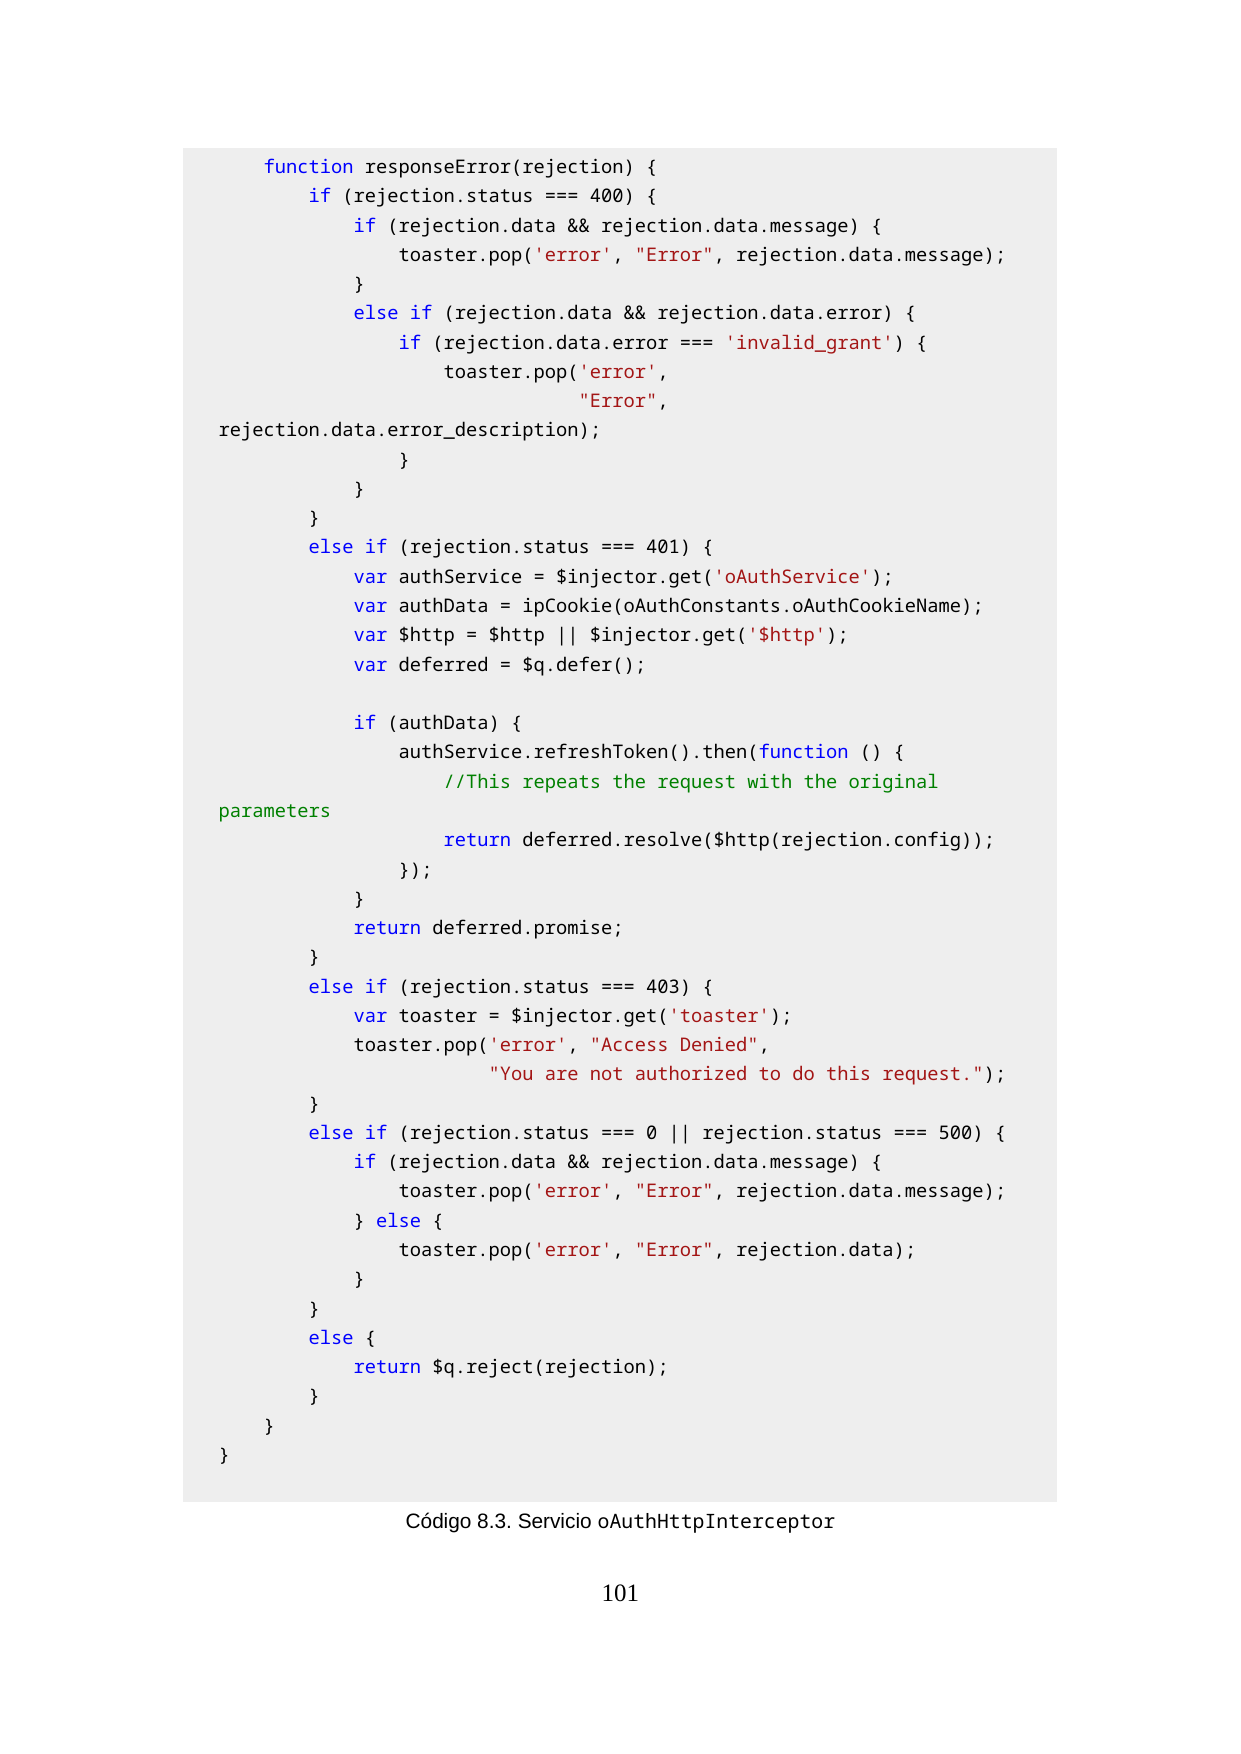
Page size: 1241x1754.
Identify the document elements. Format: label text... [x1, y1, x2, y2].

table_header function responseError(rejection) { if (rejection.status === 400) { if (rejection.data && rejection.data.message) { toaster.pop('error', "Error", rejection.data.message); } else if (rejection.data && rejection.data.error) { if (rejection.data.error === 'invalid_grant') { toaster.pop('error', "Error", rejection.data.error_description); } } } else if (rejection.status === 401) { var authService = $injector.get('oAuthService'); var authData = ipCookie(oAuthConstants.oAuthCookieName); var $http = $http || $injector.get('$http'); var deferred = $q.defer(); if (authData) { authService.refreshToken().then(function () { //This repeats the request with the original parameters return deferred.resolve($http(rejection.config)); }); } return deferred.promise; } else if (rejection.status === 403) { var toaster = $injector.get('toaster'); toaster.pop('error', "Access Denied", "You are not authorized to do this request."); } else if (rejection.status === 0 || rejection.status === 500) { if (rejection.data && rejection.data.message) { toaster.pop('error', "Error", rejection.data.message); } else { toaster.pop('error', "Error", rejection.data); } } else { return $q.reject(rejection); } } } [183, 148, 1057, 1502]
table_cell Código 8.3. Servicio oAuthHttpInterceptor [183, 1502, 1057, 1540]
